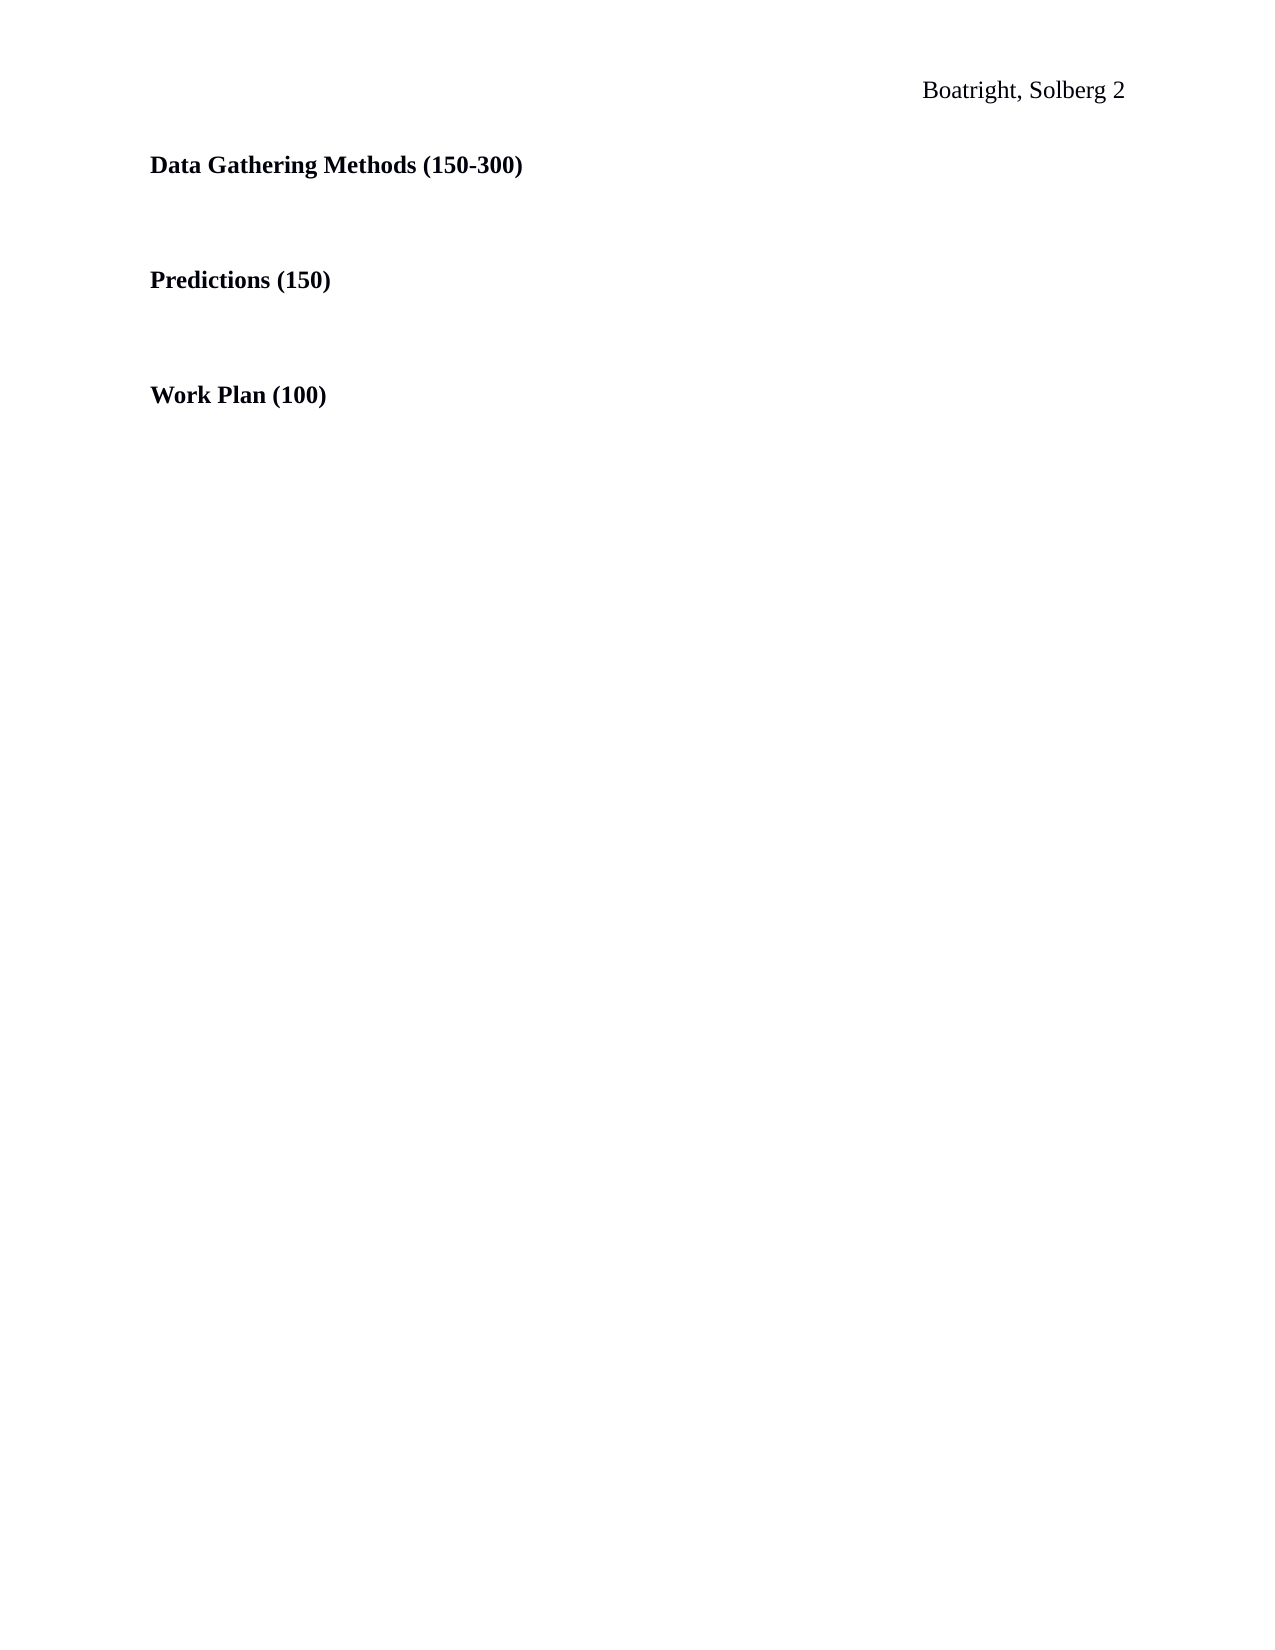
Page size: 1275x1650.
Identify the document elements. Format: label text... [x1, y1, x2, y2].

text Data Gathering Methods (150-300) [150, 150, 1125, 179]
text Predictions (150) [150, 265, 1125, 294]
text Work Plan (100) [150, 380, 1125, 409]
